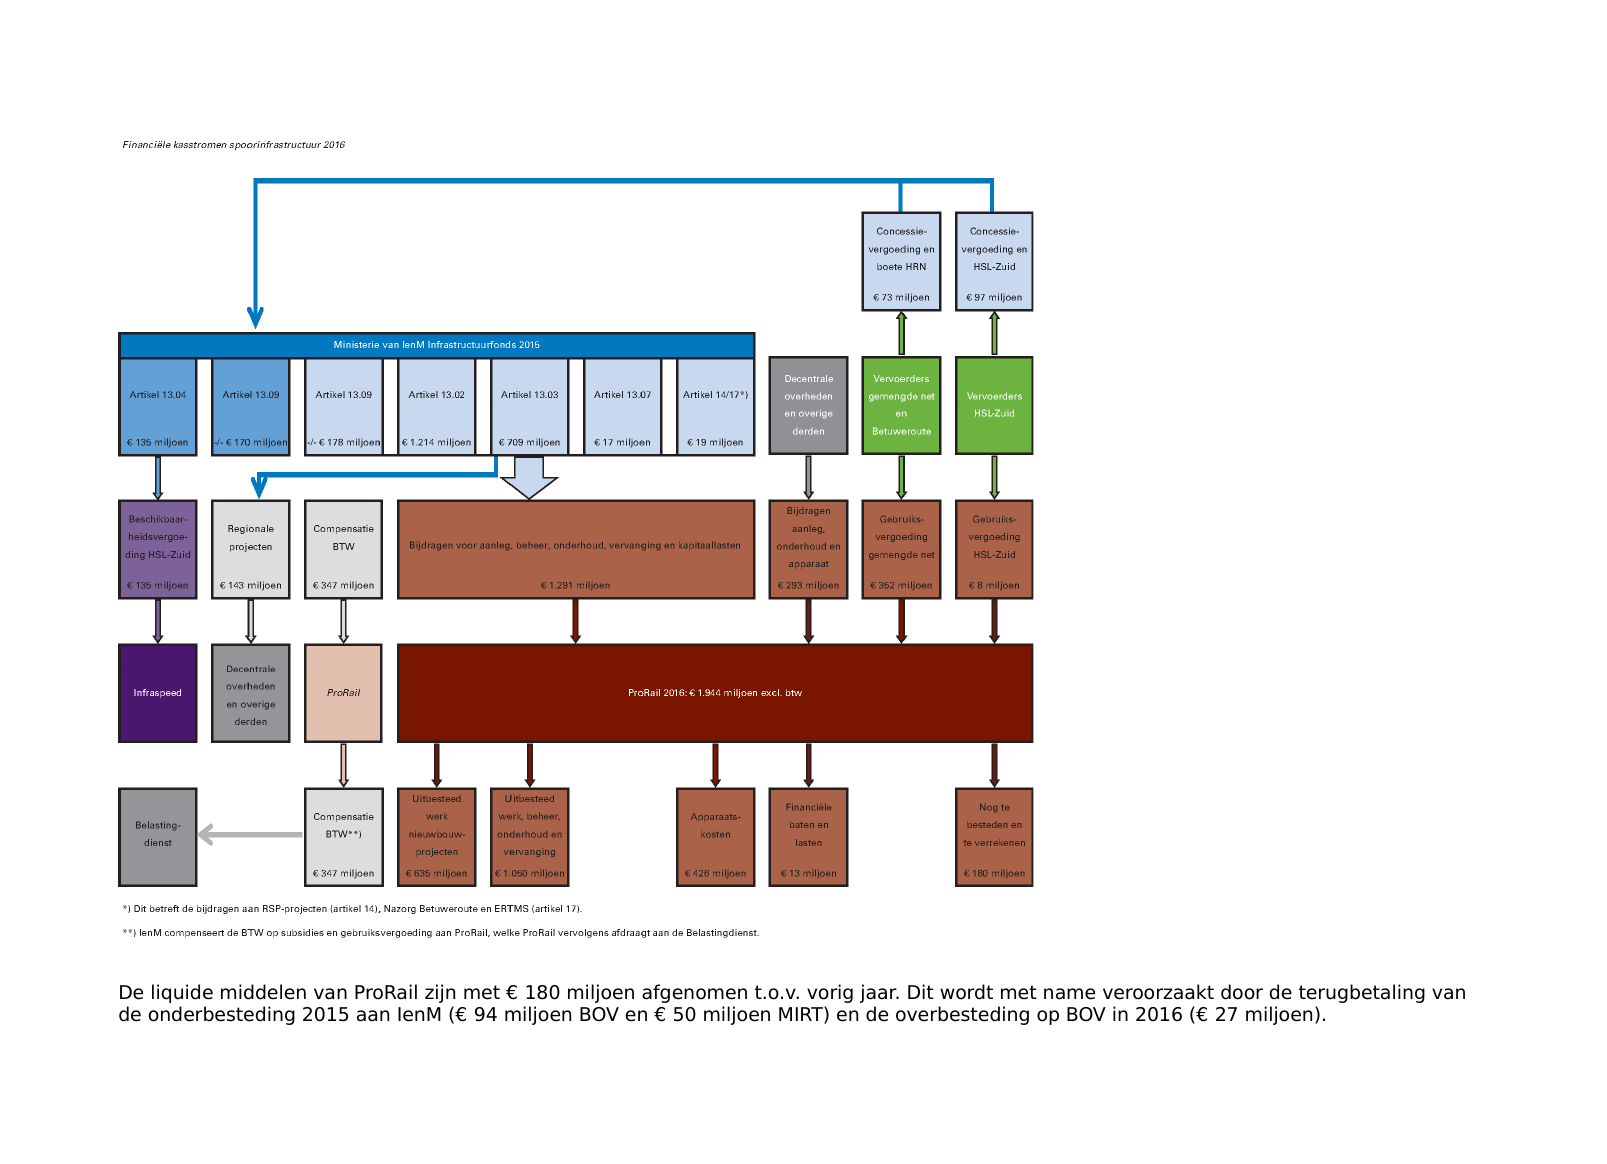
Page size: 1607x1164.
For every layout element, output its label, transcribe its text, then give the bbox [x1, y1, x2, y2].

text De liquide middelen van ProRail zijn met € 180 miljoen afgenomen t.o.v. vorig jaar. Dit wordt met name veroorzaakt door de terugbetaling van de onderbesteding 2015 aan IenM (€ 94 miljoen BOV en € 50 miljoen MIRT) en de overbesteding op BOV in 2016 (€ 27 miljoen). [118, 982, 1488, 1026]
picture [118, 140, 1034, 938]
